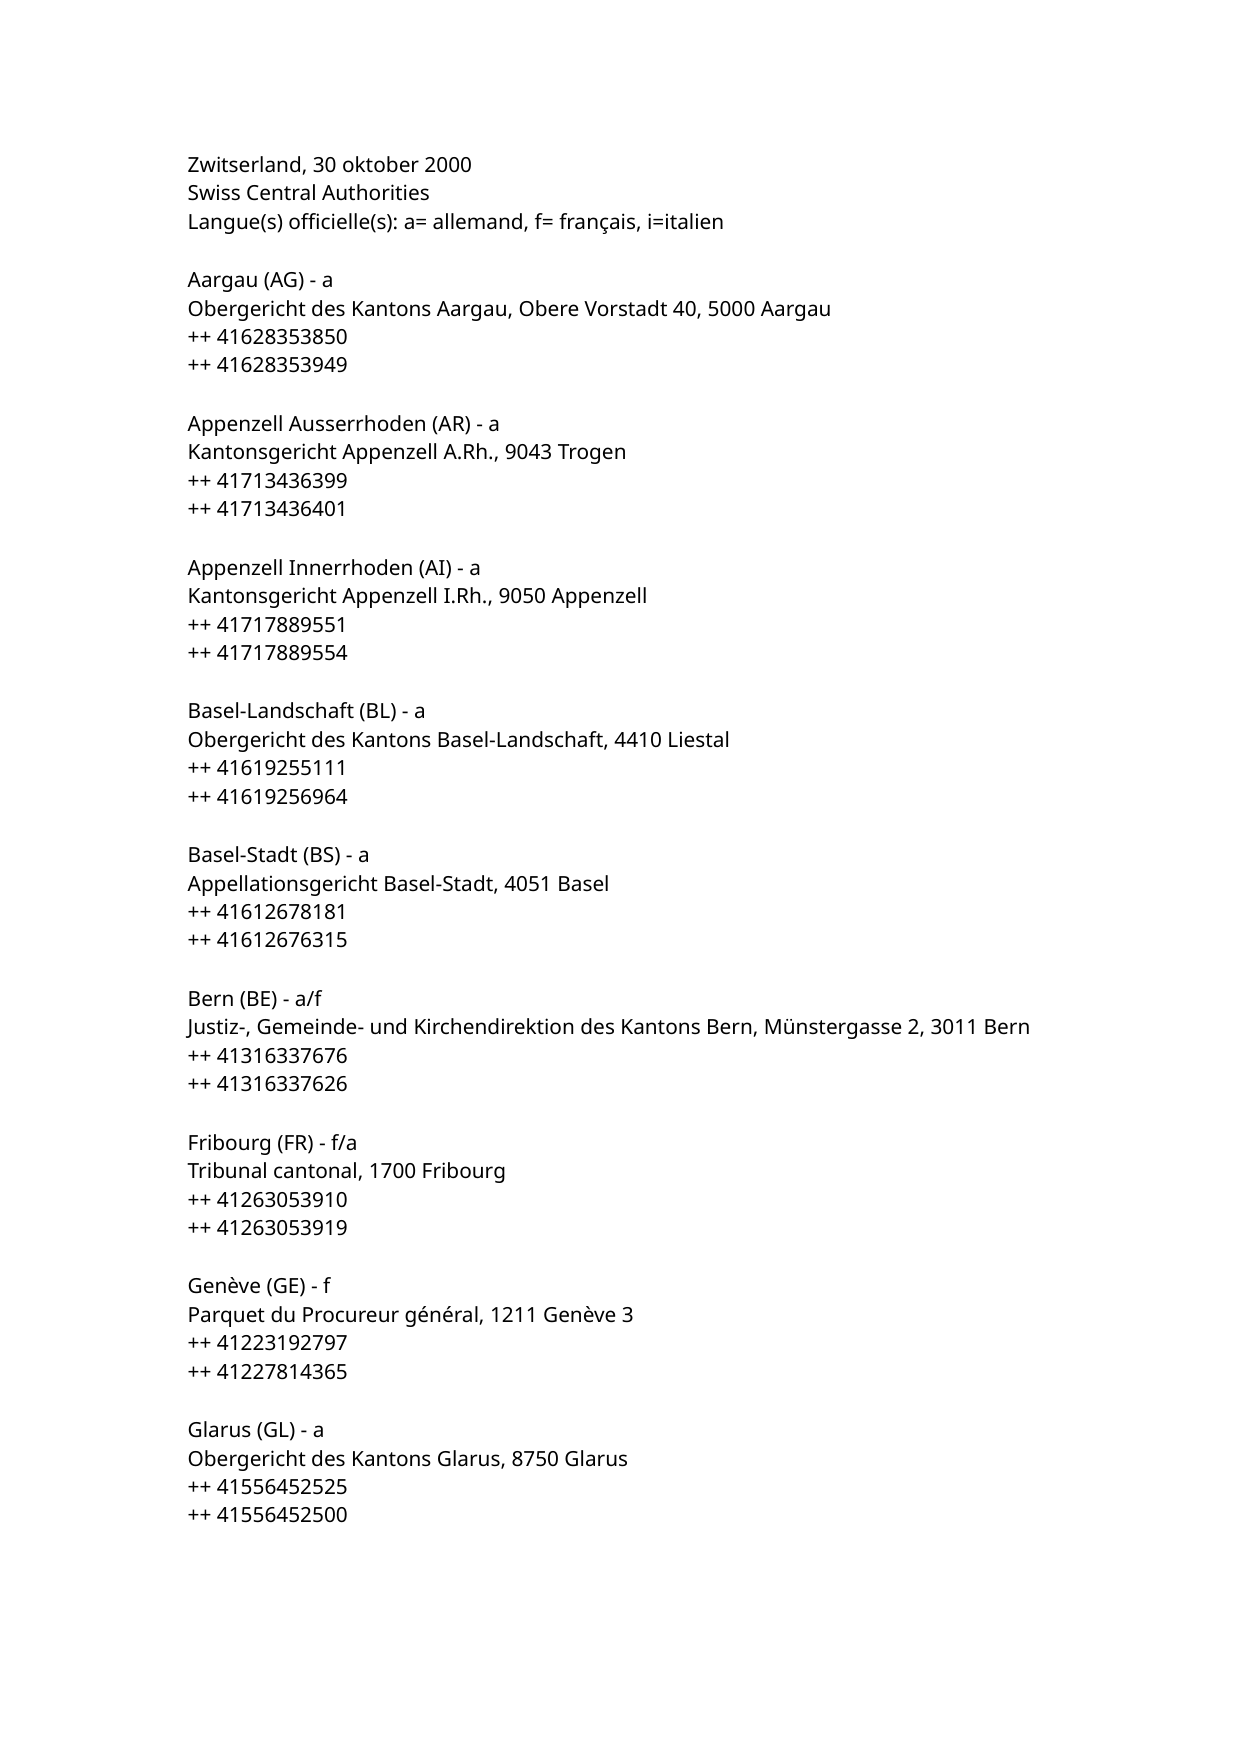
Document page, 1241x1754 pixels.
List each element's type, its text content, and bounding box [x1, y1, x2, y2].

text Kantonsgericht Appenzell A.Rh., 9043 Trogen [187, 437, 1053, 466]
text ++ 41263053919 [187, 1213, 1053, 1242]
text ++ 41556452525 [187, 1472, 1053, 1501]
text Zwitserland, 30 oktober 2000 [187, 150, 1053, 178]
text Swiss Central Authorities [187, 178, 1053, 207]
text ++ 41316337676 [187, 1041, 1053, 1069]
text Tribunal cantonal, 1700 Fribourg [187, 1156, 1053, 1185]
text Fribourg (FR) - f/a [187, 1128, 1053, 1156]
text Basel-Stadt (BS) - a [187, 840, 1053, 869]
text Justiz-, Gemeinde- und Kirchendirektion des Kantons Bern, Münstergasse 2, 3011 Bern [187, 1012, 1053, 1041]
text ++ 41556452500 [187, 1501, 1053, 1529]
text ++ 41612676315 [187, 926, 1053, 954]
text ++ 41713436399 [187, 466, 1053, 494]
text Obergericht des Kantons Glarus, 8750 Glarus [187, 1444, 1053, 1472]
text Appenzell Innerrhoden (AI) - a [187, 553, 1053, 581]
text ++ 41316337626 [187, 1069, 1053, 1098]
text Aargau (AG) - a [187, 265, 1053, 294]
text ++ 41628353949 [187, 351, 1053, 379]
text ++ 41717889551 [187, 610, 1053, 638]
text ++ 41227814365 [187, 1357, 1053, 1385]
text ++ 41619255111 [187, 753, 1053, 782]
text Langue(s) officielle(s): a= allemand, f= français, i=italien [187, 207, 1053, 235]
text Glarus (GL) - a [187, 1415, 1053, 1444]
text Obergericht des Kantons Aargau, Obere Vorstadt 40, 5000 Aargau [187, 294, 1053, 322]
text ++ 41223192797 [187, 1328, 1053, 1357]
text Basel-Landschaft (BL) - a [187, 697, 1053, 725]
text Bern (BE) - a/f [187, 984, 1053, 1012]
text Obergericht des Kantons Basel-Landschaft, 4410 Liestal [187, 725, 1053, 753]
text Genève (GE) - f [187, 1272, 1053, 1300]
text ++ 41713436401 [187, 494, 1053, 523]
text ++ 41263053910 [187, 1185, 1053, 1213]
text Appenzell Ausserrhoden (AR) - a [187, 409, 1053, 437]
text ++ 41612678181 [187, 897, 1053, 926]
text Appellationsgericht Basel-Stadt, 4051 Basel [187, 869, 1053, 897]
text Parquet du Procureur général, 1211 Genève 3 [187, 1300, 1053, 1328]
text ++ 41619256964 [187, 782, 1053, 810]
text ++ 41717889554 [187, 638, 1053, 667]
text ++ 41628353850 [187, 322, 1053, 351]
text Kantonsgericht Appenzell I.Rh., 9050 Appenzell [187, 581, 1053, 610]
